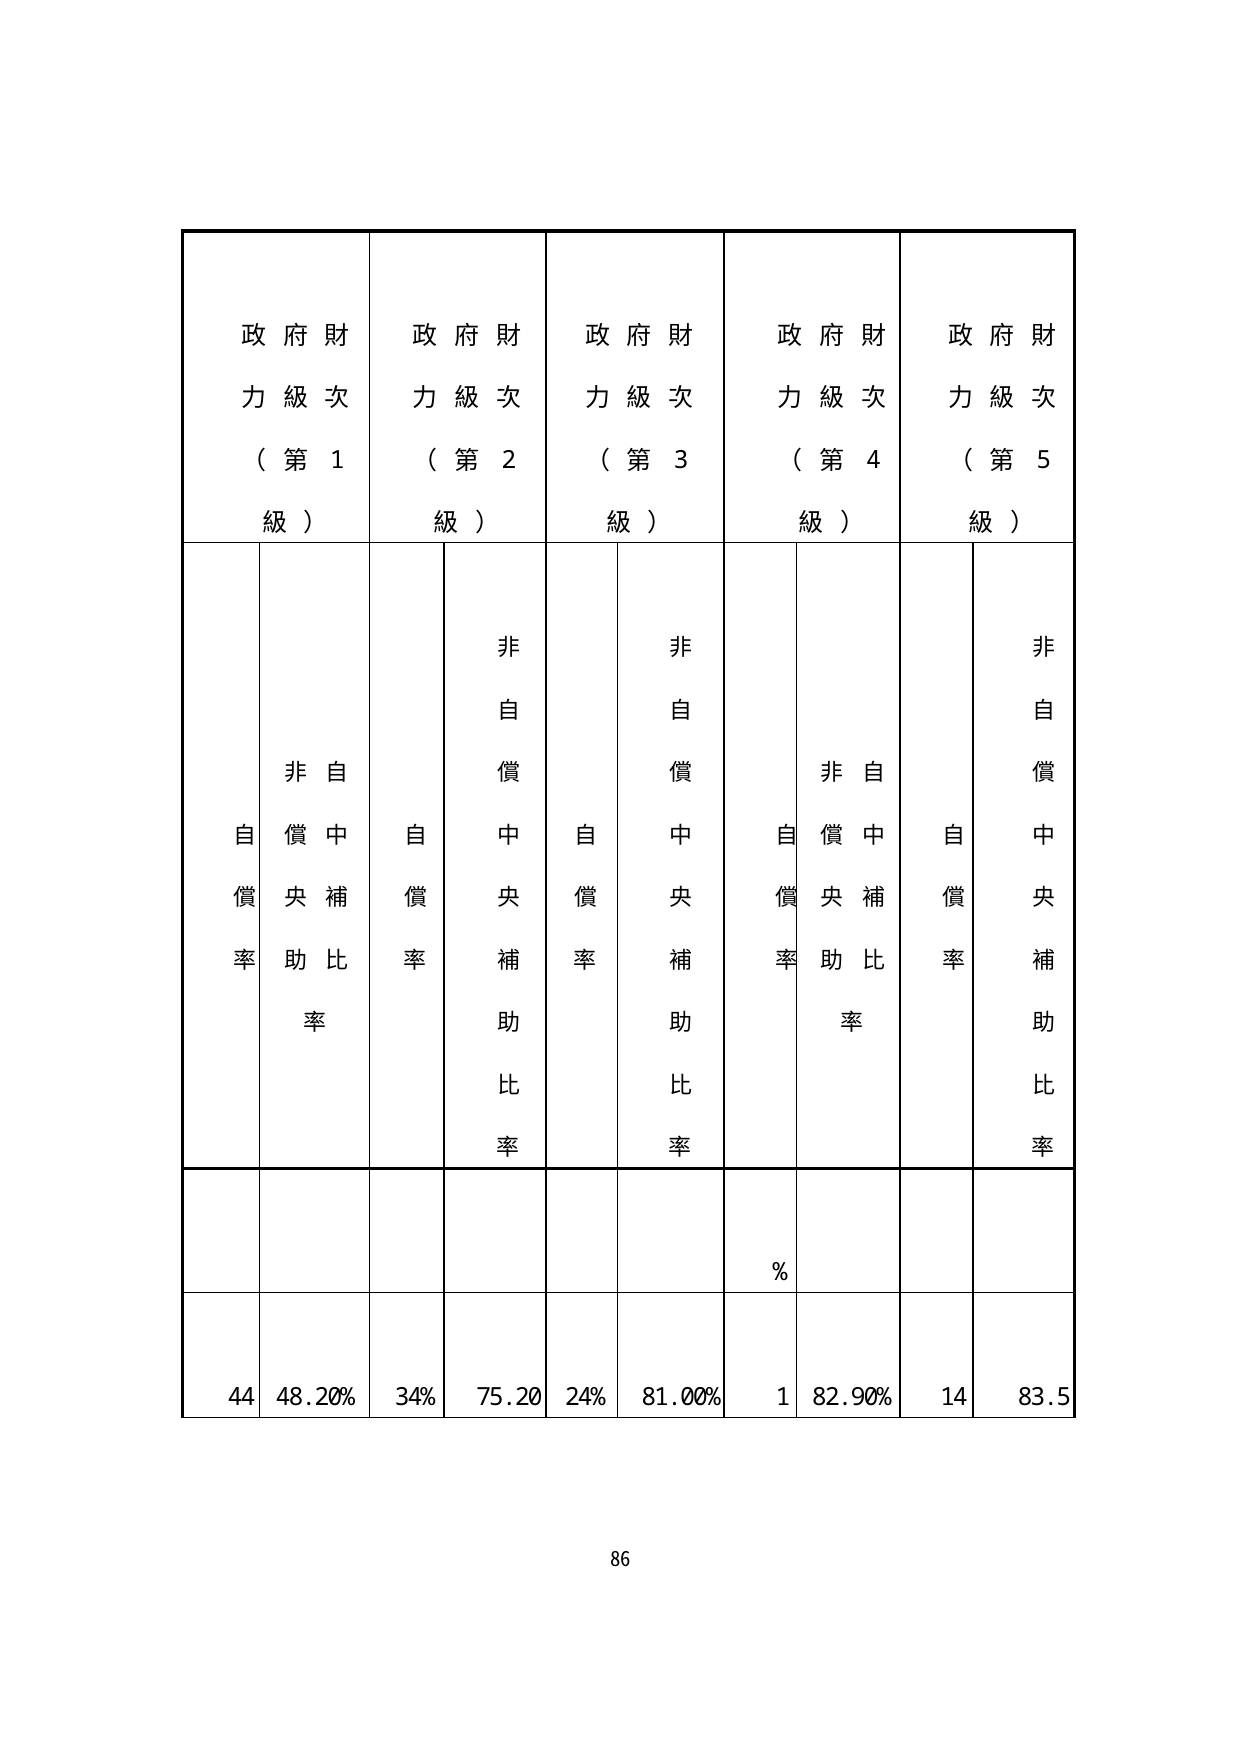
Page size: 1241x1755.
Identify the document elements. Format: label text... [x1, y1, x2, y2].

table_cell 非自償中央補助比率 [974, 543, 1073, 1167]
table_cell 83.5 [974, 1293, 1073, 1417]
table_cell 自償率 [370, 543, 443, 1167]
table_cell [974, 1170, 1073, 1292]
table_header 政府財力級次（第2級） [370, 233, 545, 542]
table_cell [901, 1170, 972, 1292]
table_cell 1 [725, 1293, 796, 1417]
table_cell 82.90% [797, 1293, 899, 1417]
table_cell 非自償中央補助比率 [797, 543, 899, 1167]
table_cell 44 [184, 1293, 259, 1417]
table_header 政府財力級次（第1級） [184, 233, 369, 542]
table_cell [445, 1170, 545, 1292]
table_cell 自償率 [184, 543, 259, 1167]
table_cell 48.20% [260, 1293, 369, 1417]
table_header 政府財力級次（第5級） [901, 233, 1073, 542]
table_cell 24% [547, 1293, 617, 1417]
table_cell [618, 1170, 723, 1292]
table_cell 非自償中央補助比率 [260, 543, 369, 1167]
table_cell % [725, 1170, 796, 1292]
table_cell [260, 1170, 369, 1292]
table_header 政府財力級次（第3級） [547, 233, 723, 542]
table_cell 14 [901, 1293, 972, 1417]
table_cell 非自償中央補助比率 [618, 543, 723, 1167]
table_cell 自償率 [547, 543, 617, 1167]
table_cell 自償率 [725, 543, 796, 1167]
table_cell [797, 1170, 899, 1292]
table_cell [184, 1170, 259, 1292]
table_cell [547, 1170, 617, 1292]
table_cell 自償率 [901, 543, 972, 1167]
table_cell 34% [370, 1293, 443, 1417]
table_cell [370, 1170, 443, 1292]
table_cell 非自償中央補助比率 [445, 543, 545, 1167]
table_cell 75.20 [445, 1293, 545, 1417]
table_cell 81.00% [618, 1293, 723, 1417]
table_header 政府財力級次（第4級） [725, 233, 899, 542]
